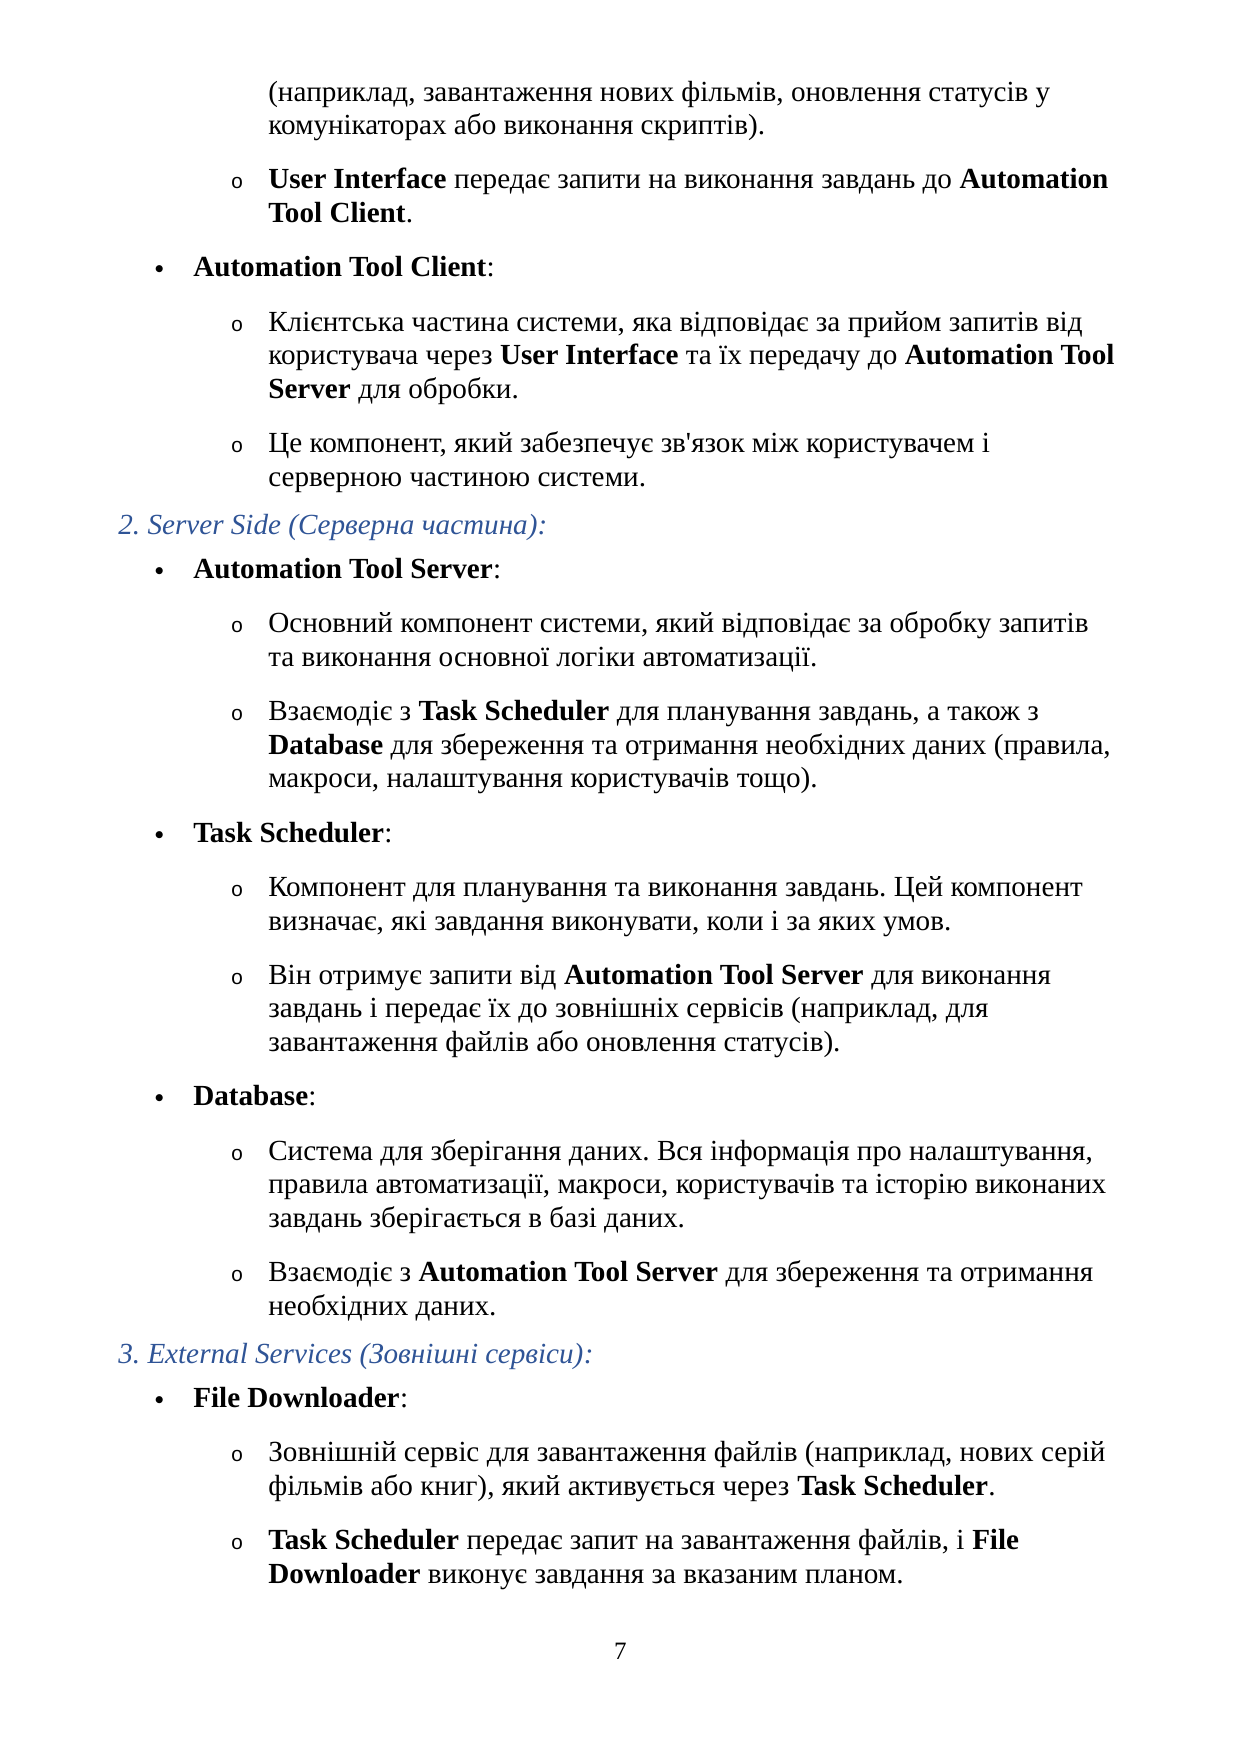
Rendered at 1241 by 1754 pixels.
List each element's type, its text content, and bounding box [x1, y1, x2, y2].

list Automation Tool Client: [156, 249, 1122, 283]
list File Downloader: [156, 1380, 1122, 1413]
list Це компонент, який забезпечує зв'язок між користувачем і серверною частиною системи. [231, 425, 1122, 492]
list Система для зберігання даних. Вся інформація про налаштування, правила автоматизації, макроси, користувачів та історію виконаних завдань зберігається в базі даних. [231, 1133, 1122, 1233]
list Компонент для планування та виконання завдань. Цей компонент визначає, які завдання виконувати, коли і за яких умов. [231, 869, 1122, 936]
list Взаємодіє з Automation Tool Server для збереження та отримання необхідних даних. [231, 1254, 1122, 1321]
subtitle 2. Server Side (Серверна частина): [118, 507, 1122, 541]
subtitle 3. External Services (Зовнішні сервіси): [118, 1336, 1122, 1369]
list Automation Tool Server: [156, 551, 1122, 584]
list (наприклад, завантаження нових фільмів, оновлення статусів у комунікаторах або виконання скриптів). [231, 74, 1122, 141]
list Взаємодіє з Task Scheduler для планування завдань, а також з Database для збереження та отримання необхідних даних (правила, макроси, налаштування користувачів тощо). [231, 693, 1122, 794]
list Task Scheduler: [156, 815, 1122, 848]
list Він отримує запити від Automation Tool Server для виконання завдань і передає їх до зовнішніх сервісів (наприклад, для завантаження файлів або оновлення статусів). [231, 957, 1122, 1058]
list User Interface передає запити на виконання завдань до Automation Tool Client. [231, 162, 1122, 229]
list Основний компонент системи, який відповідає за обробку запитів та виконання основної логіки автоматизації. [231, 605, 1122, 672]
list Клієнтська частина системи, яка відповідає за прийом запитів від користувача через User Interface та їх передачу до Automation Tool Server для обробки. [231, 304, 1122, 404]
list Database: [156, 1078, 1122, 1112]
list Task Scheduler передає запит на завантаження файлів, і File Downloader виконує завдання за вказаним планом. [231, 1522, 1122, 1589]
list Зовнішній сервіс для завантаження файлів (наприклад, нових серій фільмів або книг), який активується через Task Scheduler. [231, 1434, 1122, 1501]
